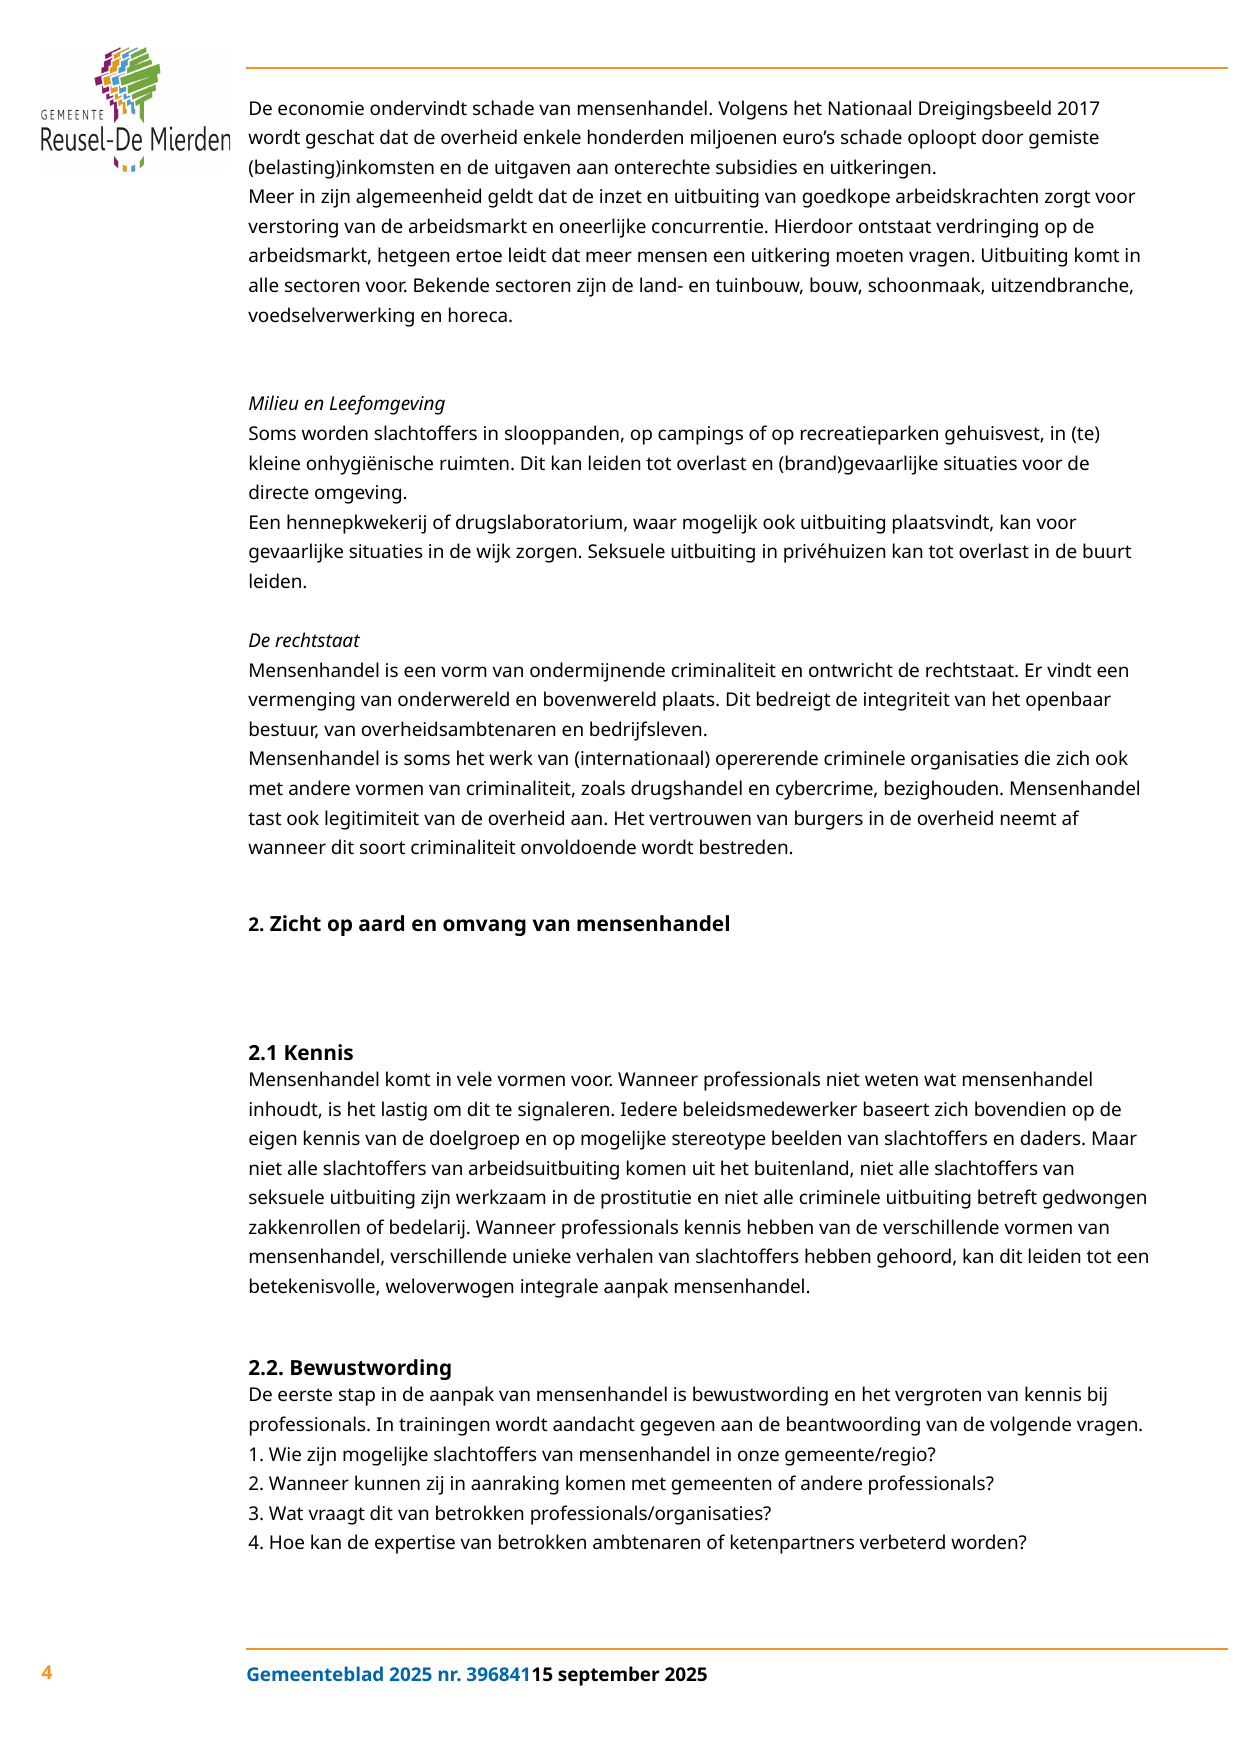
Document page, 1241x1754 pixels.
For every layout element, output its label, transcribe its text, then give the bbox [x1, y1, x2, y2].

text Soms worden slachtoffers in slooppanden, op campings of op recreatieparken gehuisvest, in (te) kleine onhygiënische ruimten. Dit kan leiden tot overlast en (brand)gevaarlijke situaties voor de directe omgeving. [248, 420, 1152, 505]
text 2.1 Kennis [248, 1038, 1152, 1066]
text 4. Hoe kan de expertise van betrokken ambtenaren of ketenpartners verbeterd worden? [248, 1529, 1152, 1555]
text 2. Zicht op aard en omvang van mensenhandel [248, 909, 1152, 938]
text Een hennepkwekerij of drugslaboratorium, waar mogelijk ook uitbuiting plaatsvindt, kan voor gevaarlijke situaties in de wijk zorgen. Seksuele uitbuiting in privéhuizen kan tot overlast in de buurt leiden. [248, 509, 1152, 594]
text Milieu en Leefomgeving [248, 391, 1152, 416]
text 1. Wie zijn mogelijke slachtoffers van mensenhandel in onze gemeente/regio? [248, 1441, 1152, 1467]
text De rechtstaat [248, 627, 1152, 653]
text Mensenhandel is een vorm van ondermijnende criminaliteit en ontwricht de rechtstaat. Er vindt een vermenging van onderwereld en bovenwereld plaats. Dit bedreigt de integriteit van het openbaar bestuur, van overheidsambtenaren en bedrijfsleven. [248, 657, 1152, 742]
text De economie ondervindt schade van mensenhandel. Volgens het Nationaal Dreigingsbeeld 2017 wordt geschat dat de overheid enkele honderden miljoenen euro’s schade oploopt door gemiste (belasting)inkomsten en de uitgaven aan onterechte subsidies en uitkeringen. [248, 95, 1152, 180]
text 3. Wat vraagt dit van betrokken professionals/organisaties? [248, 1500, 1152, 1526]
text 2.2. Bewustwording [248, 1353, 1152, 1382]
picture [41, 47, 231, 172]
text Mensenhandel komt in vele vormen voor. Wanneer professionals niet weten wat mensenhandel inhoudt, is het lastig om dit te signaleren. Iedere beleidsmedewerker baseert zich bovendien op de eigen kennis van de doelgroep en op mogelijke stereotype beelden van slachtoffers en daders. Maar niet alle slachtoffers van arbeidsuitbuiting komen uit het buitenland, niet alle slachtoffers van seksuele uitbuiting zijn werkzaam in de prostitutie en niet alle criminele uitbuiting betreft gedwongen zakkenrollen of bedelarij. Wanneer professionals kennis hebben van de verschillende vormen van mensenhandel, verschillende unieke verhalen van slachtoffers hebben gehoord, kan dit leiden tot een betekenisvolle, weloverwogen integrale aanpak mensenhandel. [248, 1066, 1152, 1299]
text Mensenhandel is soms het werk van (internationaal) opererende criminele organisaties die zich ook met andere vormen van criminaliteit, zoals drugshandel en cybercrime, bezighouden. Mensenhandel tast ook legitimiteit van de overheid aan. Het vertrouwen van burgers in de overheid neemt af wanneer dit soort criminaliteit onvoldoende wordt bestreden. [248, 746, 1152, 860]
text De eerste stap in de aanpak van mensenhandel is bewustwording en het vergroten van kennis bij professionals. In trainingen wordt aandacht gegeven aan de beantwoording van de volgende vragen. [248, 1382, 1152, 1437]
text Meer in zijn algemeenheid geldt dat de inzet en uitbuiting van goedkope arbeidskrachten zorgt voor verstoring van de arbeidsmarkt en oneerlijke concurrentie. Hierdoor ontstaat verdringing op de arbeidsmarkt, hetgeen ertoe leidt dat meer mensen een uitkering moeten vragen. Uitbuiting komt in alle sectoren voor. Bekende sectoren zijn de land- en tuinbouw, bouw, schoonmaak, uitzendbranche, voedselverwerking en horeca. [248, 183, 1152, 328]
text 2. Wanneer kunnen zij in aanraking komen met gemeenten of andere professionals? [248, 1470, 1152, 1496]
